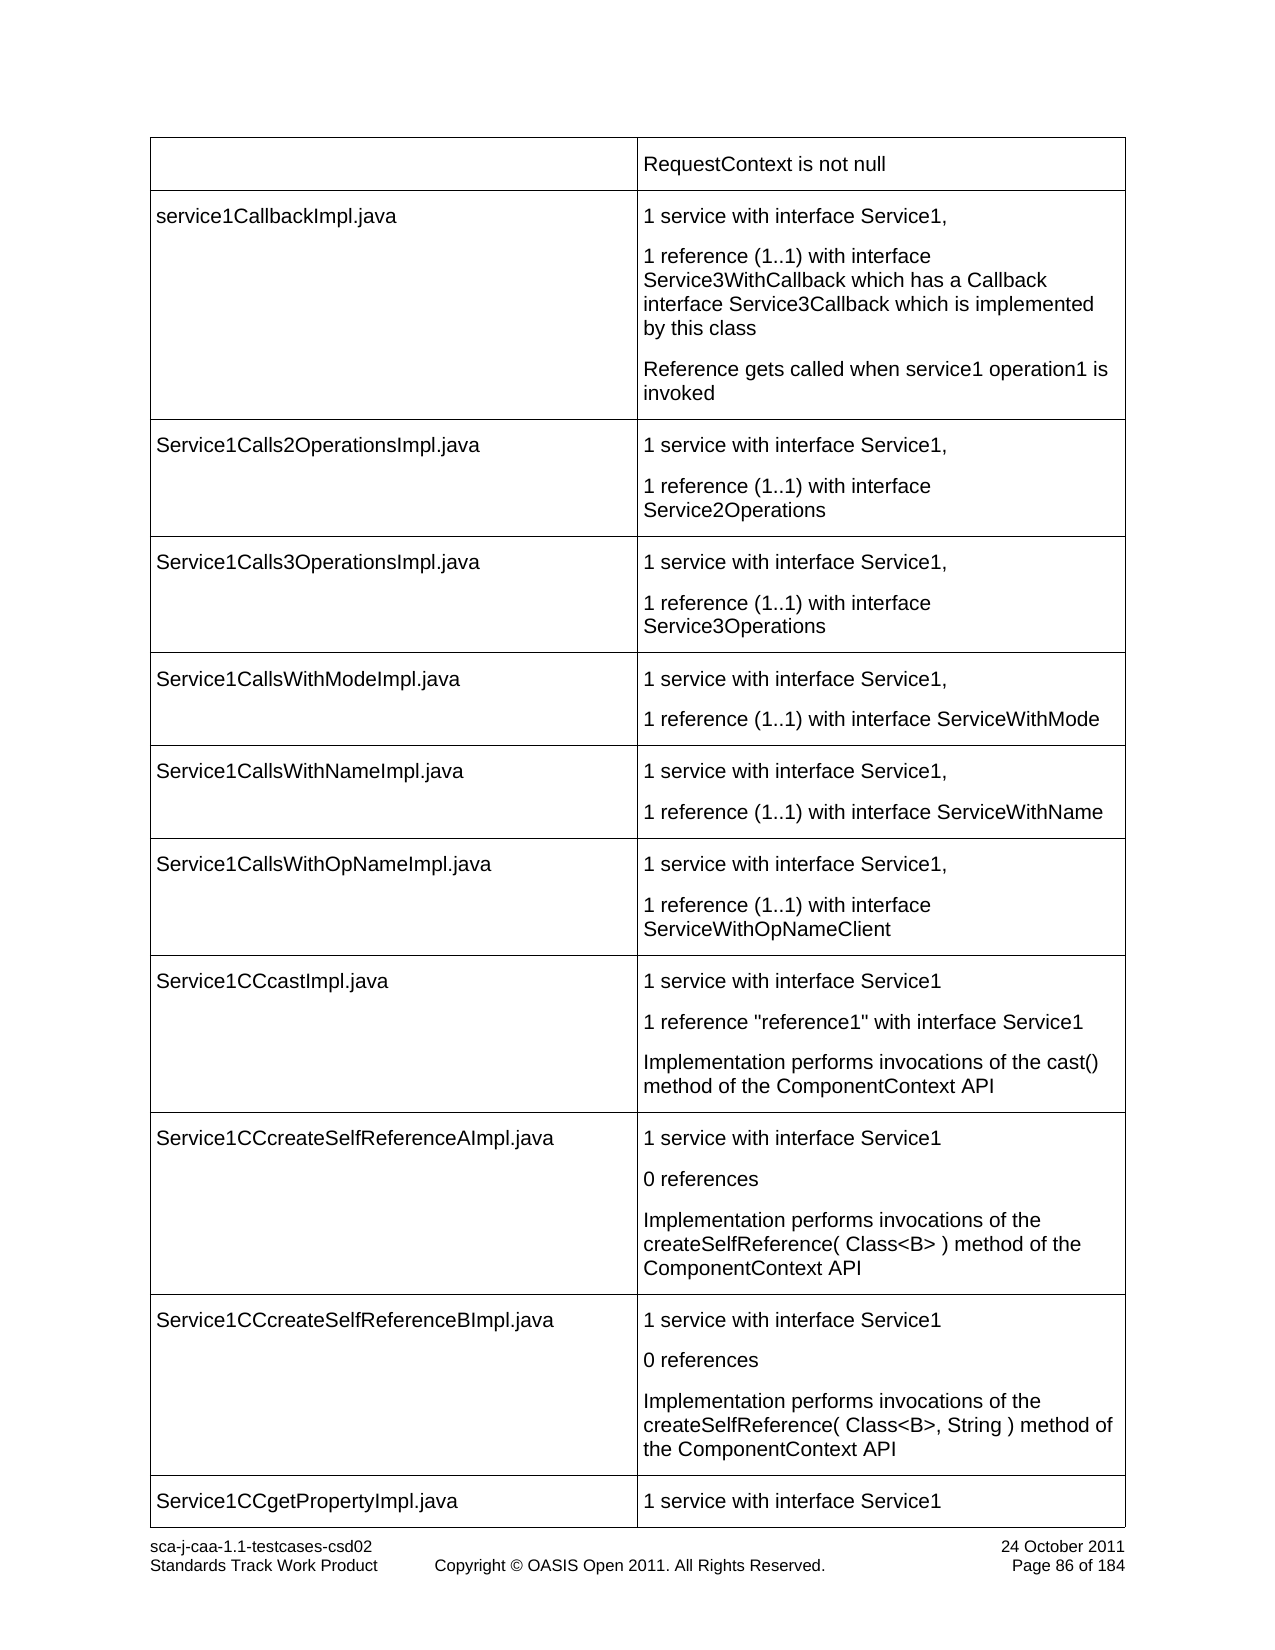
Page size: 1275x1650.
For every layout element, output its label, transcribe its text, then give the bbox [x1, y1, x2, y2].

table_cell Service1CCcreateSelfReferenceBImpl.java [151, 1295, 637, 1475]
table_cell Service1CallsWithOpNameImpl.java [151, 839, 637, 955]
table_cell 1 service with interface Service1, 1 reference (1..1) with interface ServiceWithMode [638, 653, 1125, 745]
table_cell Service1CallsWithModeImpl.java [151, 653, 637, 745]
table_cell 1 service with interface Service1, 1 reference (1..1) with interface Service2Operations [638, 420, 1125, 536]
table_cell 1 service with interface Service1 0 references Implementation performs invocations of the createSelfReference( Class<B> ) method of the ComponentContext API [638, 1113, 1125, 1293]
table_cell Service1CCgetPropertyImpl.java [151, 1476, 637, 1527]
table_cell 1 service with interface Service1, 1 reference (1..1) with interface ServiceWithOpNameClient [638, 839, 1125, 955]
table_cell Service1CCcastImpl.java [151, 956, 637, 1112]
table_cell 1 service with interface Service1 0 references Implementation performs invocations of the createSelfReference( Class<B>, String ) method of the ComponentContext API [638, 1295, 1125, 1475]
table_cell 1 service with interface Service1, 1 reference (1..1) with interface Service3WithCallback which has a Callback interface Service3Callback which is implemented by this class Reference gets called when service1 operation1 is invoked [638, 191, 1125, 419]
table_cell RequestContext is not null [638, 138, 1125, 189]
table_cell 1 service with interface Service1 [638, 1476, 1125, 1527]
table_cell 1 service with interface Service1, 1 reference (1..1) with interface Service3Operations [638, 537, 1125, 652]
table_cell Service1Calls2OperationsImpl.java [151, 420, 637, 536]
table_cell 1 service with interface Service1, 1 reference (1..1) with interface ServiceWithName [638, 746, 1125, 838]
table_cell service1CallbackImpl.java [151, 191, 637, 419]
table_cell Service1Calls3OperationsImpl.java [151, 537, 637, 652]
table_cell Service1CCcreateSelfReferenceAImpl.java [151, 1113, 637, 1293]
table_cell Service1CallsWithNameImpl.java [151, 746, 637, 838]
table_cell [151, 138, 637, 189]
table_cell 1 service with interface Service1 1 reference "reference1" with interface Service1 Implementation performs invocations of the cast() method of the ComponentContext API [638, 956, 1125, 1112]
